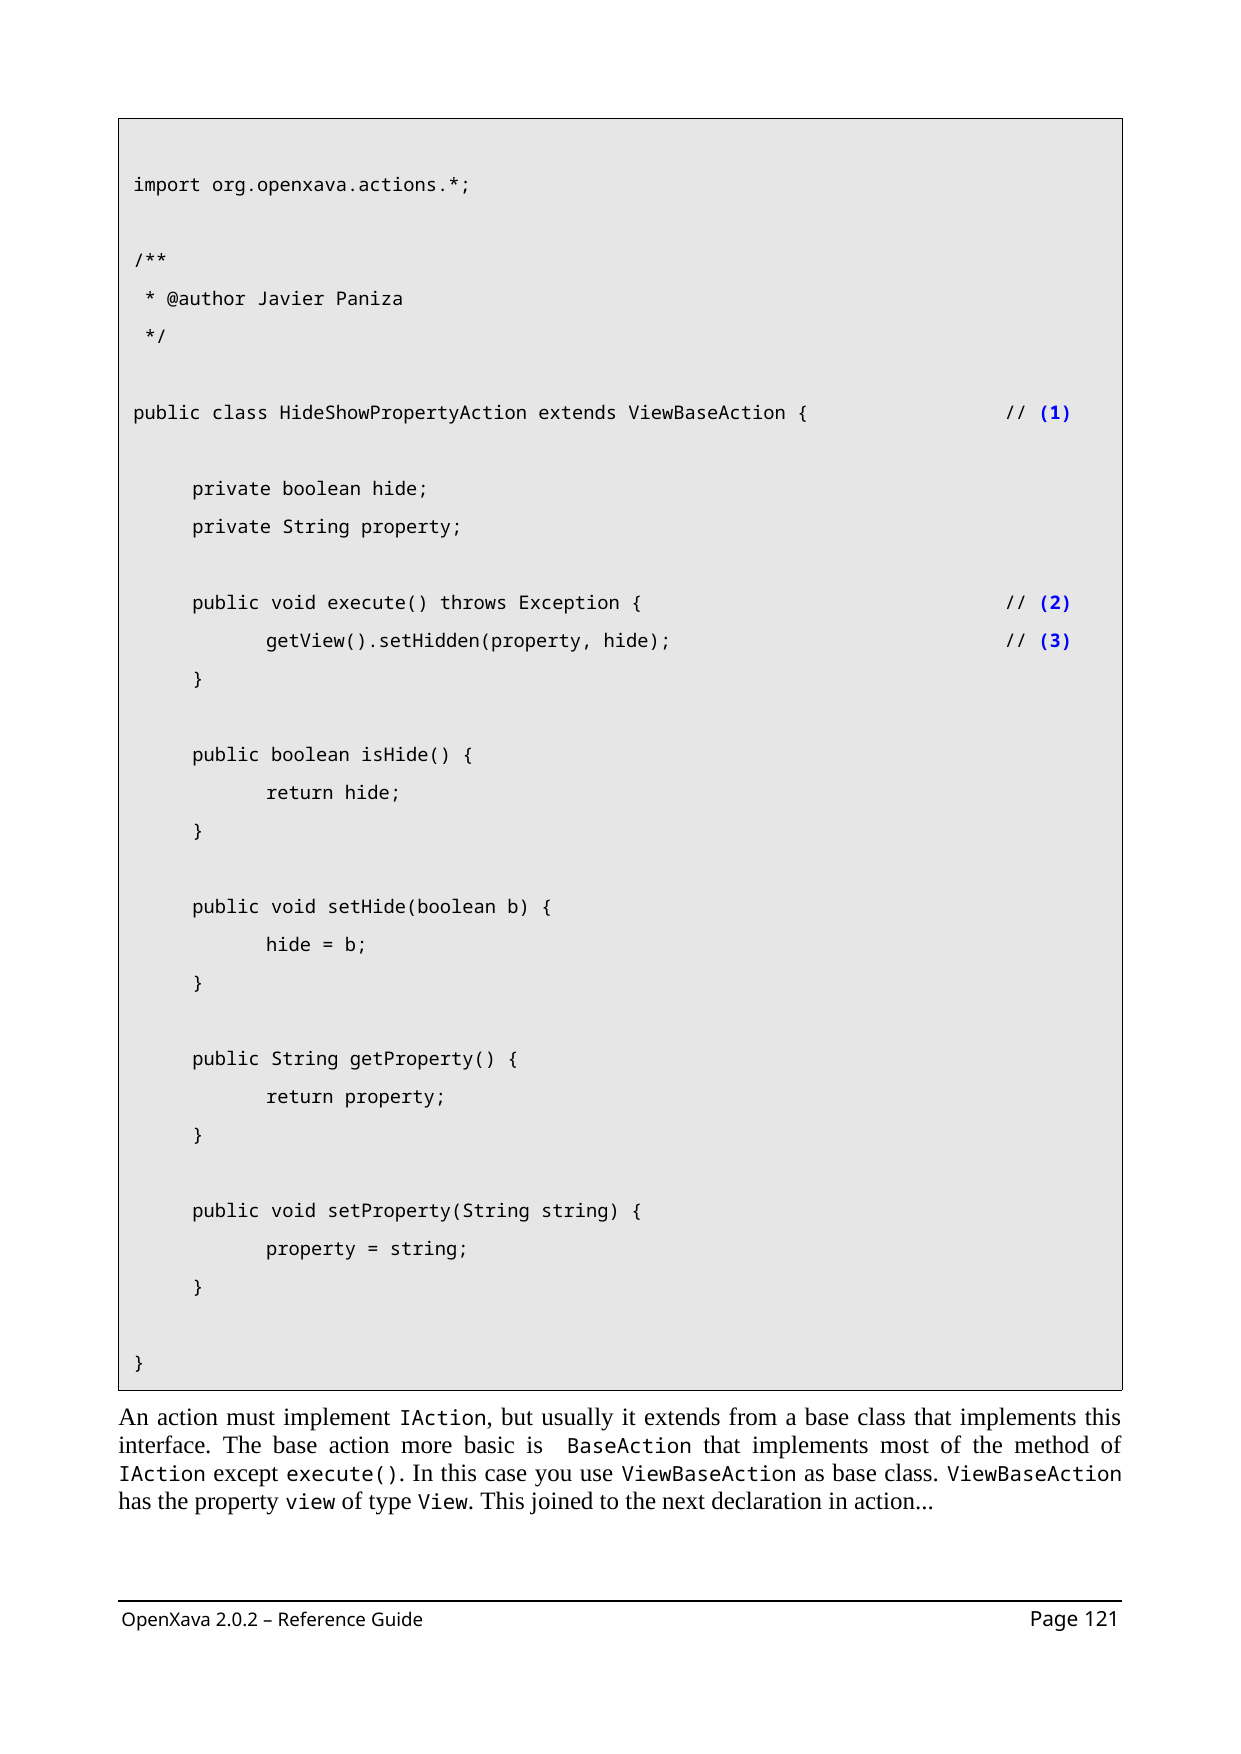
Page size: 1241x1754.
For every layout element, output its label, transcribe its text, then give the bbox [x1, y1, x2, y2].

text public void setHide(boolean b) { [119, 878, 1122, 917]
text return hide; [119, 764, 1122, 802]
text } [119, 650, 1122, 688]
text import org.openxava.actions.*; [119, 156, 1122, 194]
text } [119, 802, 1122, 841]
text return property; [119, 1069, 1122, 1107]
text property = string; [119, 1221, 1122, 1259]
text getView().setHidden(property, hide); // (3) [119, 612, 1122, 650]
text /** [119, 232, 1122, 270]
text public void setProperty(String string) { [119, 1183, 1122, 1221]
text An action must implement IAction, but usually it extends from a base class that implements this interface. The base action more basic is BaseAction that implements most of the method of IAction except execute(). In this case you use ViewBaseAction as base class. ViewBaseAction has the property view of type View. This joined to the next declaration in action... [118, 1403, 1122, 1516]
text public void execute() throws Exception { // (2) [119, 574, 1122, 612]
text } [119, 1259, 1122, 1297]
text hide = b; [119, 917, 1122, 954]
text public class HideShowPropertyAction extends ViewBaseAction { // (1) [119, 384, 1122, 422]
text public boolean isHide() { [119, 726, 1122, 764]
text } [119, 1107, 1122, 1145]
text } [119, 954, 1122, 993]
text */ [119, 308, 1122, 346]
text } [119, 1335, 1122, 1390]
text public String getProperty() { [119, 1031, 1122, 1069]
text private String property; [119, 498, 1122, 536]
text private boolean hide; [119, 460, 1122, 498]
text * @author Javier Paniza [119, 270, 1122, 308]
